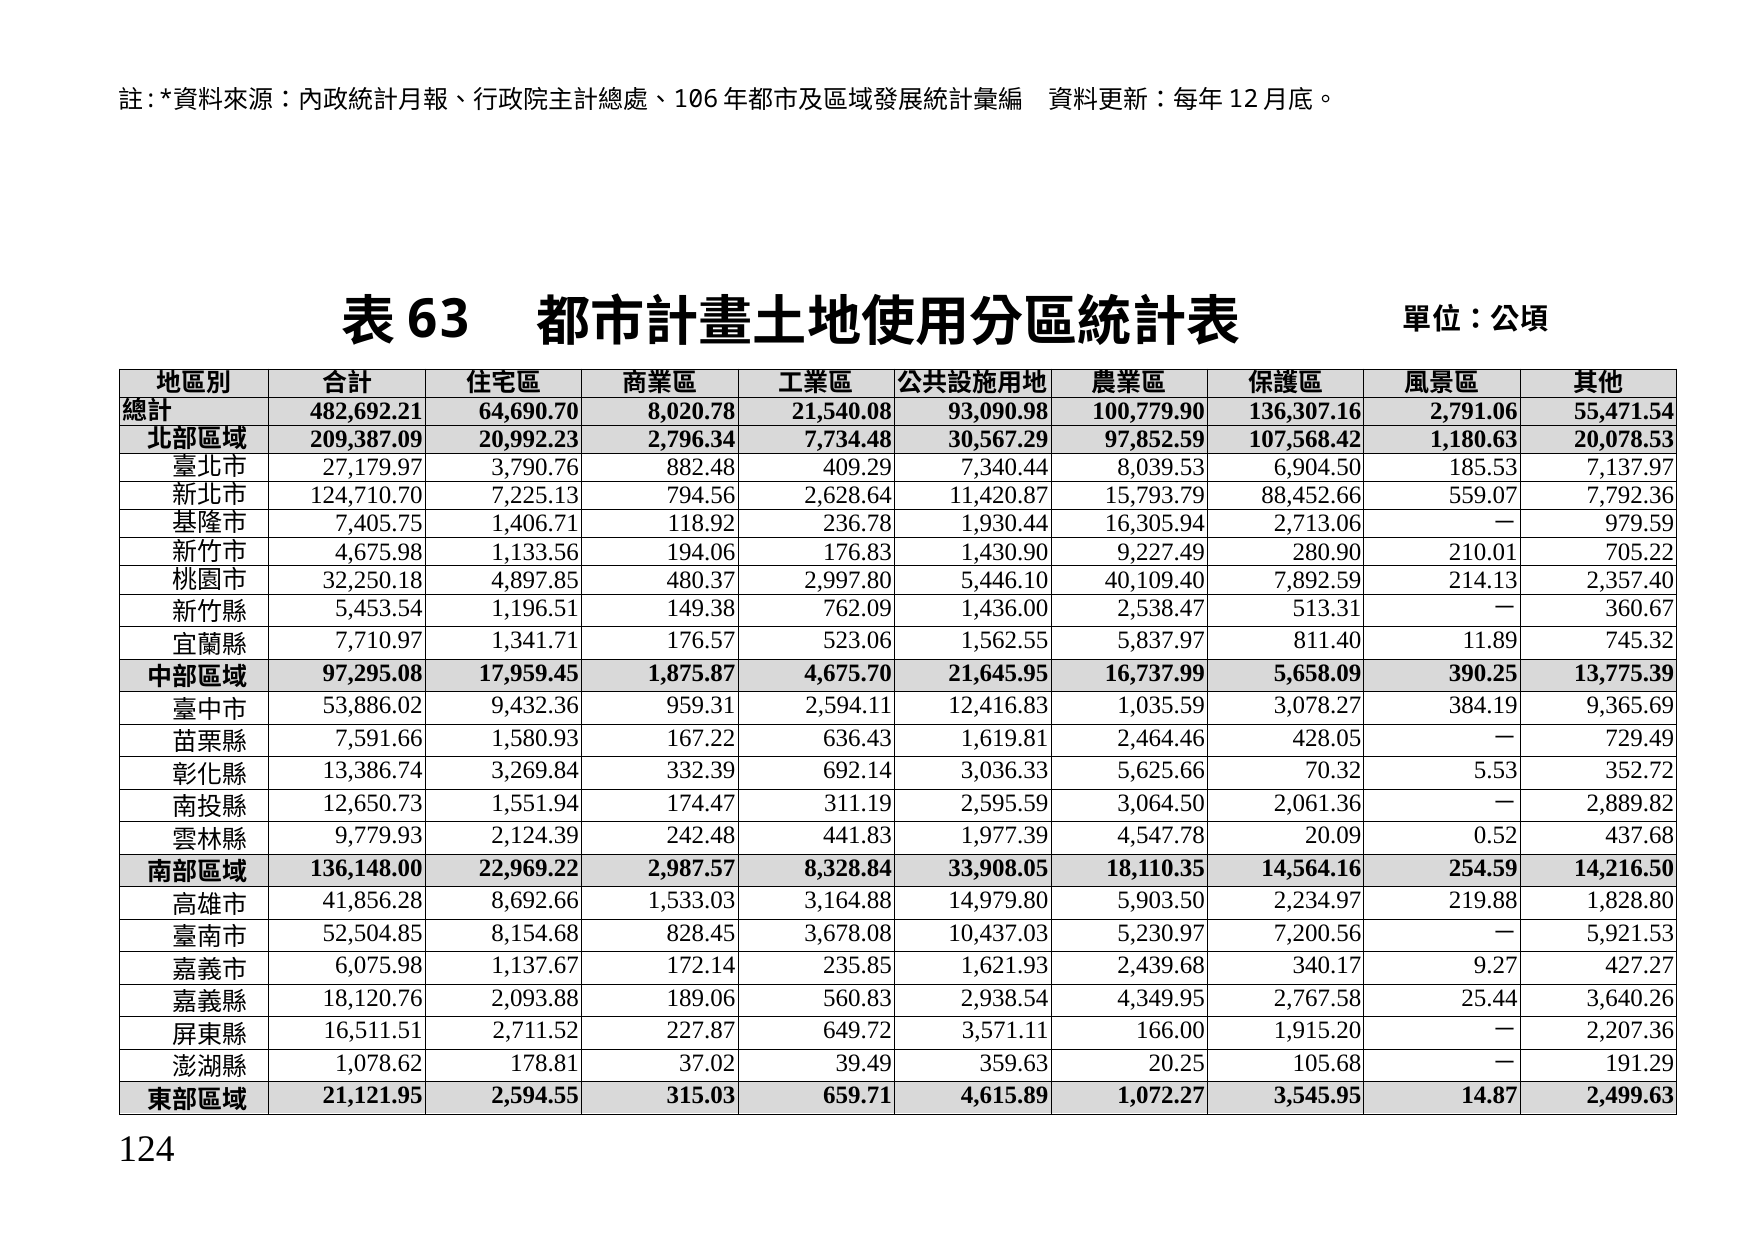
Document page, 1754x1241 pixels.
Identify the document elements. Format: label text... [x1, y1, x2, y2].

table_cell 5,903.50 [1052, 887, 1207, 918]
table_cell 172.14 [582, 952, 738, 983]
table_cell 2,791.06 [1364, 398, 1520, 425]
table_cell 649.72 [739, 1017, 894, 1048]
table_cell 409.29 [739, 454, 894, 481]
table_cell 427.27 [1521, 952, 1676, 983]
table_cell 2,796.34 [582, 426, 738, 453]
table_cell 2,093.88 [426, 985, 581, 1016]
table_header 農業區 [1052, 370, 1207, 397]
table_cell 15,793.79 [1052, 482, 1207, 509]
table_cell － [1364, 725, 1520, 756]
table_cell 7,200.56 [1208, 920, 1363, 951]
table_cell 21,540.08 [739, 398, 894, 425]
table_cell 3,269.84 [426, 757, 581, 788]
table_cell 雲林縣 [120, 822, 268, 853]
table_cell 178.81 [426, 1050, 581, 1081]
table_cell 166.00 [1052, 1017, 1207, 1048]
table_cell 2,538.47 [1052, 595, 1207, 626]
table_cell 52,504.85 [269, 920, 425, 951]
table_cell 6,904.50 [1208, 454, 1363, 481]
table_cell 441.83 [739, 822, 894, 853]
table_cell 235.85 [739, 952, 894, 983]
table_cell 2,594.11 [739, 692, 894, 723]
table_cell 嘉義市 [120, 952, 268, 983]
table_cell 210.01 [1364, 538, 1520, 565]
table_cell 1,436.00 [895, 595, 1051, 626]
table_cell 4,615.89 [895, 1082, 1051, 1113]
table_cell 4,675.70 [739, 660, 894, 691]
table_header 住宅區 [426, 370, 581, 397]
table_cell 1,930.44 [895, 510, 1051, 537]
table_cell 105.68 [1208, 1050, 1363, 1081]
table_cell 39.49 [739, 1050, 894, 1081]
table_cell 176.83 [739, 538, 894, 565]
table_cell 臺中市 [120, 692, 268, 723]
table_cell 5.53 [1364, 757, 1520, 788]
table_cell 20,992.23 [426, 426, 581, 453]
table_cell 332.39 [582, 757, 738, 788]
table_cell 27,179.97 [269, 454, 425, 481]
table_header 風景區 [1364, 370, 1520, 397]
table_cell 澎湖縣 [120, 1050, 268, 1081]
table_cell 11.89 [1364, 627, 1520, 658]
table_cell 523.06 [739, 627, 894, 658]
table_cell 3,790.76 [426, 454, 581, 481]
table_cell 南投縣 [120, 790, 268, 821]
table_cell 9.27 [1364, 952, 1520, 983]
table_cell 93,090.98 [895, 398, 1051, 425]
table_cell 692.14 [739, 757, 894, 788]
table_cell 20,078.53 [1521, 426, 1676, 453]
table_cell 12,416.83 [895, 692, 1051, 723]
table_cell 9,779.93 [269, 822, 425, 853]
table_cell 22,969.22 [426, 855, 581, 886]
table_cell 2,938.54 [895, 985, 1051, 1016]
table_cell 臺北市 [120, 454, 268, 481]
table_cell 1,078.62 [269, 1050, 425, 1081]
table_cell 5,837.97 [1052, 627, 1207, 658]
table_cell － [1364, 1017, 1520, 1048]
table_cell 2,997.80 [739, 566, 894, 593]
table_cell 55,471.54 [1521, 398, 1676, 425]
table_cell 360.67 [1521, 595, 1676, 626]
table_cell 428.05 [1208, 725, 1363, 756]
table_cell 新竹縣 [120, 595, 268, 626]
table_cell 1,915.20 [1208, 1017, 1363, 1048]
table_cell 32,250.18 [269, 566, 425, 593]
table_cell 1,196.51 [426, 595, 581, 626]
table_cell 4,675.98 [269, 538, 425, 565]
table_cell 174.47 [582, 790, 738, 821]
table_cell 794.56 [582, 482, 738, 509]
table_cell 762.09 [739, 595, 894, 626]
table_cell 3,678.08 [739, 920, 894, 951]
table_cell 315.03 [582, 1082, 738, 1113]
table_cell 4,547.78 [1052, 822, 1207, 853]
table_cell 705.22 [1521, 538, 1676, 565]
table_cell 9,365.69 [1521, 692, 1676, 723]
table_cell 5,446.10 [895, 566, 1051, 593]
table_cell 236.78 [739, 510, 894, 537]
table_cell 1,619.81 [895, 725, 1051, 756]
table_cell 17,959.45 [426, 660, 581, 691]
table_cell 8,692.66 [426, 887, 581, 918]
table_cell 176.57 [582, 627, 738, 658]
table_cell 7,405.75 [269, 510, 425, 537]
table_cell 280.90 [1208, 538, 1363, 565]
table_cell 979.59 [1521, 510, 1676, 537]
table_cell 2,767.58 [1208, 985, 1363, 1016]
table_cell 194.06 [582, 538, 738, 565]
table_cell 3,545.95 [1208, 1082, 1363, 1113]
table_cell 1,875.87 [582, 660, 738, 691]
table_cell 745.32 [1521, 627, 1676, 658]
table_cell 2,439.68 [1052, 952, 1207, 983]
table_cell 20.25 [1052, 1050, 1207, 1081]
table_cell 559.07 [1364, 482, 1520, 509]
table_header 合計 [269, 370, 425, 397]
table_cell 10,437.03 [895, 920, 1051, 951]
table_cell 3,164.88 [739, 887, 894, 918]
table_cell 97,852.59 [1052, 426, 1207, 453]
table_cell 88,452.66 [1208, 482, 1363, 509]
table_cell 2,987.57 [582, 855, 738, 886]
table_cell 2,628.64 [739, 482, 894, 509]
table_cell 636.43 [739, 725, 894, 756]
table_cell 828.45 [582, 920, 738, 951]
table_cell 2,357.40 [1521, 566, 1676, 593]
table_cell 7,892.59 [1208, 566, 1363, 593]
table_header 商業區 [582, 370, 738, 397]
table_cell － [1364, 1050, 1520, 1081]
table_cell 8,328.84 [739, 855, 894, 886]
table_cell 7,734.48 [739, 426, 894, 453]
table_cell 北部區域 [120, 426, 268, 453]
table_cell 1,580.93 [426, 725, 581, 756]
table_cell 7,710.97 [269, 627, 425, 658]
table_cell 70.32 [1208, 757, 1363, 788]
table_cell 118.92 [582, 510, 738, 537]
table_cell 189.06 [582, 985, 738, 1016]
table_cell 9,432.36 [426, 692, 581, 723]
table_cell 13,775.39 [1521, 660, 1676, 691]
table_cell 1,430.90 [895, 538, 1051, 565]
table_cell 513.31 [1208, 595, 1363, 626]
table_cell 2,594.55 [426, 1082, 581, 1113]
table_cell 南部區域 [120, 855, 268, 886]
table_cell 嘉義縣 [120, 985, 268, 1016]
table_cell 64,690.70 [426, 398, 581, 425]
table_cell 480.37 [582, 566, 738, 593]
table_cell 苗栗縣 [120, 725, 268, 756]
table_cell 14,216.50 [1521, 855, 1676, 886]
table_cell 3,036.33 [895, 757, 1051, 788]
table_cell 13,386.74 [269, 757, 425, 788]
table_cell 20.09 [1208, 822, 1363, 853]
table_cell 21,645.95 [895, 660, 1051, 691]
table_cell 1,072.27 [1052, 1082, 1207, 1113]
text 註:*資料來源：內政統計月報、行政院主計總處、106年都市及區域發展統計彙編 資料更新：每年12月底。 [118, 56, 1636, 118]
table_cell 124,710.70 [269, 482, 425, 509]
table_cell 8,039.53 [1052, 454, 1207, 481]
table_cell 14,979.80 [895, 887, 1051, 918]
table_cell 總計 [120, 398, 268, 425]
table_cell 136,148.00 [269, 855, 425, 886]
table_cell 2,595.59 [895, 790, 1051, 821]
table_cell 桃園市 [120, 566, 268, 593]
table_cell 384.19 [1364, 692, 1520, 723]
table_cell 41,856.28 [269, 887, 425, 918]
table_cell － [1364, 510, 1520, 537]
table_cell 40,109.40 [1052, 566, 1207, 593]
table_cell 1,828.80 [1521, 887, 1676, 918]
table_cell 33,908.05 [895, 855, 1051, 886]
table_cell 3,078.27 [1208, 692, 1363, 723]
table_cell 167.22 [582, 725, 738, 756]
table_header 公共設施用地 [895, 370, 1051, 397]
table_cell 14.87 [1364, 1082, 1520, 1113]
table_cell 東部區域 [120, 1082, 268, 1113]
table_cell 屏東縣 [120, 1017, 268, 1048]
table_cell 2,889.82 [1521, 790, 1676, 821]
table_cell 2,124.39 [426, 822, 581, 853]
table_cell 14,564.16 [1208, 855, 1363, 886]
table_cell 16,305.94 [1052, 510, 1207, 537]
table_cell 2,234.97 [1208, 887, 1363, 918]
table_cell 0.52 [1364, 822, 1520, 853]
table_cell 5,625.66 [1052, 757, 1207, 788]
table_cell 1,562.55 [895, 627, 1051, 658]
table_cell 340.17 [1208, 952, 1363, 983]
table_cell 8,154.68 [426, 920, 581, 951]
table_cell 6,075.98 [269, 952, 425, 983]
table_cell 1,621.93 [895, 952, 1051, 983]
table_cell 191.29 [1521, 1050, 1676, 1081]
table_cell 18,110.35 [1052, 855, 1207, 886]
table_cell 基隆市 [120, 510, 268, 537]
table_cell 2,061.36 [1208, 790, 1363, 821]
table_cell 882.48 [582, 454, 738, 481]
table_cell 2,499.63 [1521, 1082, 1676, 1113]
table_cell 560.83 [739, 985, 894, 1016]
table_cell 宜蘭縣 [120, 627, 268, 658]
table_cell 390.25 [1364, 660, 1520, 691]
table_cell 21,121.95 [269, 1082, 425, 1113]
subtitle 表63 都市計畫土地使用分區統計表 單位：公頃 [118, 243, 1636, 368]
table_cell 482,692.21 [269, 398, 425, 425]
table_cell 227.87 [582, 1017, 738, 1048]
table_header 保護區 [1208, 370, 1363, 397]
table_cell 高雄市 [120, 887, 268, 918]
table_cell 97,295.08 [269, 660, 425, 691]
table_cell 659.71 [739, 1082, 894, 1113]
table_cell 2,711.52 [426, 1017, 581, 1048]
table_cell 1,341.71 [426, 627, 581, 658]
table_cell 7,137.97 [1521, 454, 1676, 481]
table_cell 1,977.39 [895, 822, 1051, 853]
table_cell 2,464.46 [1052, 725, 1207, 756]
table_cell 12,650.73 [269, 790, 425, 821]
table_cell 311.19 [739, 790, 894, 821]
table_cell 107,568.42 [1208, 426, 1363, 453]
table_cell 5,453.54 [269, 595, 425, 626]
table_cell 1,533.03 [582, 887, 738, 918]
table_cell 1,133.56 [426, 538, 581, 565]
table_cell 彰化縣 [120, 757, 268, 788]
table_cell 3,064.50 [1052, 790, 1207, 821]
table_cell 7,225.13 [426, 482, 581, 509]
table_cell 16,737.99 [1052, 660, 1207, 691]
table_cell 37.02 [582, 1050, 738, 1081]
table_cell 30,567.29 [895, 426, 1051, 453]
table_cell 18,120.76 [269, 985, 425, 1016]
table_header 工業區 [739, 370, 894, 397]
table_cell 2,713.06 [1208, 510, 1363, 537]
table_cell 7,340.44 [895, 454, 1051, 481]
table_cell 437.68 [1521, 822, 1676, 853]
table_cell 254.59 [1364, 855, 1520, 886]
table_cell 25.44 [1364, 985, 1520, 1016]
table_cell 729.49 [1521, 725, 1676, 756]
table_cell － [1364, 595, 1520, 626]
table_cell 352.72 [1521, 757, 1676, 788]
table_cell 219.88 [1364, 887, 1520, 918]
table_cell 185.53 [1364, 454, 1520, 481]
table_cell 1,035.59 [1052, 692, 1207, 723]
table_cell 811.40 [1208, 627, 1363, 658]
table_cell 3,640.26 [1521, 985, 1676, 1016]
table_cell 1,137.67 [426, 952, 581, 983]
table_cell 1,406.71 [426, 510, 581, 537]
table_cell 11,420.87 [895, 482, 1051, 509]
table_cell 中部區域 [120, 660, 268, 691]
table_header 地區別 [120, 370, 268, 397]
table_cell 53,886.02 [269, 692, 425, 723]
table_cell 3,571.11 [895, 1017, 1051, 1048]
table_cell － [1364, 790, 1520, 821]
table_cell 5,658.09 [1208, 660, 1363, 691]
table_header 其他 [1521, 370, 1676, 397]
table_cell 9,227.49 [1052, 538, 1207, 565]
table_cell 2,207.36 [1521, 1017, 1676, 1048]
table_cell 7,792.36 [1521, 482, 1676, 509]
table_cell 7,591.66 [269, 725, 425, 756]
table_cell 5,921.53 [1521, 920, 1676, 951]
table_cell 149.38 [582, 595, 738, 626]
table_cell 100,779.90 [1052, 398, 1207, 425]
table_cell 新北市 [120, 482, 268, 509]
table_cell 136,307.16 [1208, 398, 1363, 425]
table_cell 臺南市 [120, 920, 268, 951]
table_cell 4,349.95 [1052, 985, 1207, 1016]
table_cell 959.31 [582, 692, 738, 723]
table_cell 1,551.94 [426, 790, 581, 821]
table_cell 新竹市 [120, 538, 268, 565]
table_cell 5,230.97 [1052, 920, 1207, 951]
table_cell 4,897.85 [426, 566, 581, 593]
table_cell 359.63 [895, 1050, 1051, 1081]
table_cell 1,180.63 [1364, 426, 1520, 453]
table_cell 214.13 [1364, 566, 1520, 593]
table_cell 8,020.78 [582, 398, 738, 425]
table_cell 209,387.09 [269, 426, 425, 453]
table_cell － [1364, 920, 1520, 951]
table_cell 16,511.51 [269, 1017, 425, 1048]
table_cell 242.48 [582, 822, 738, 853]
